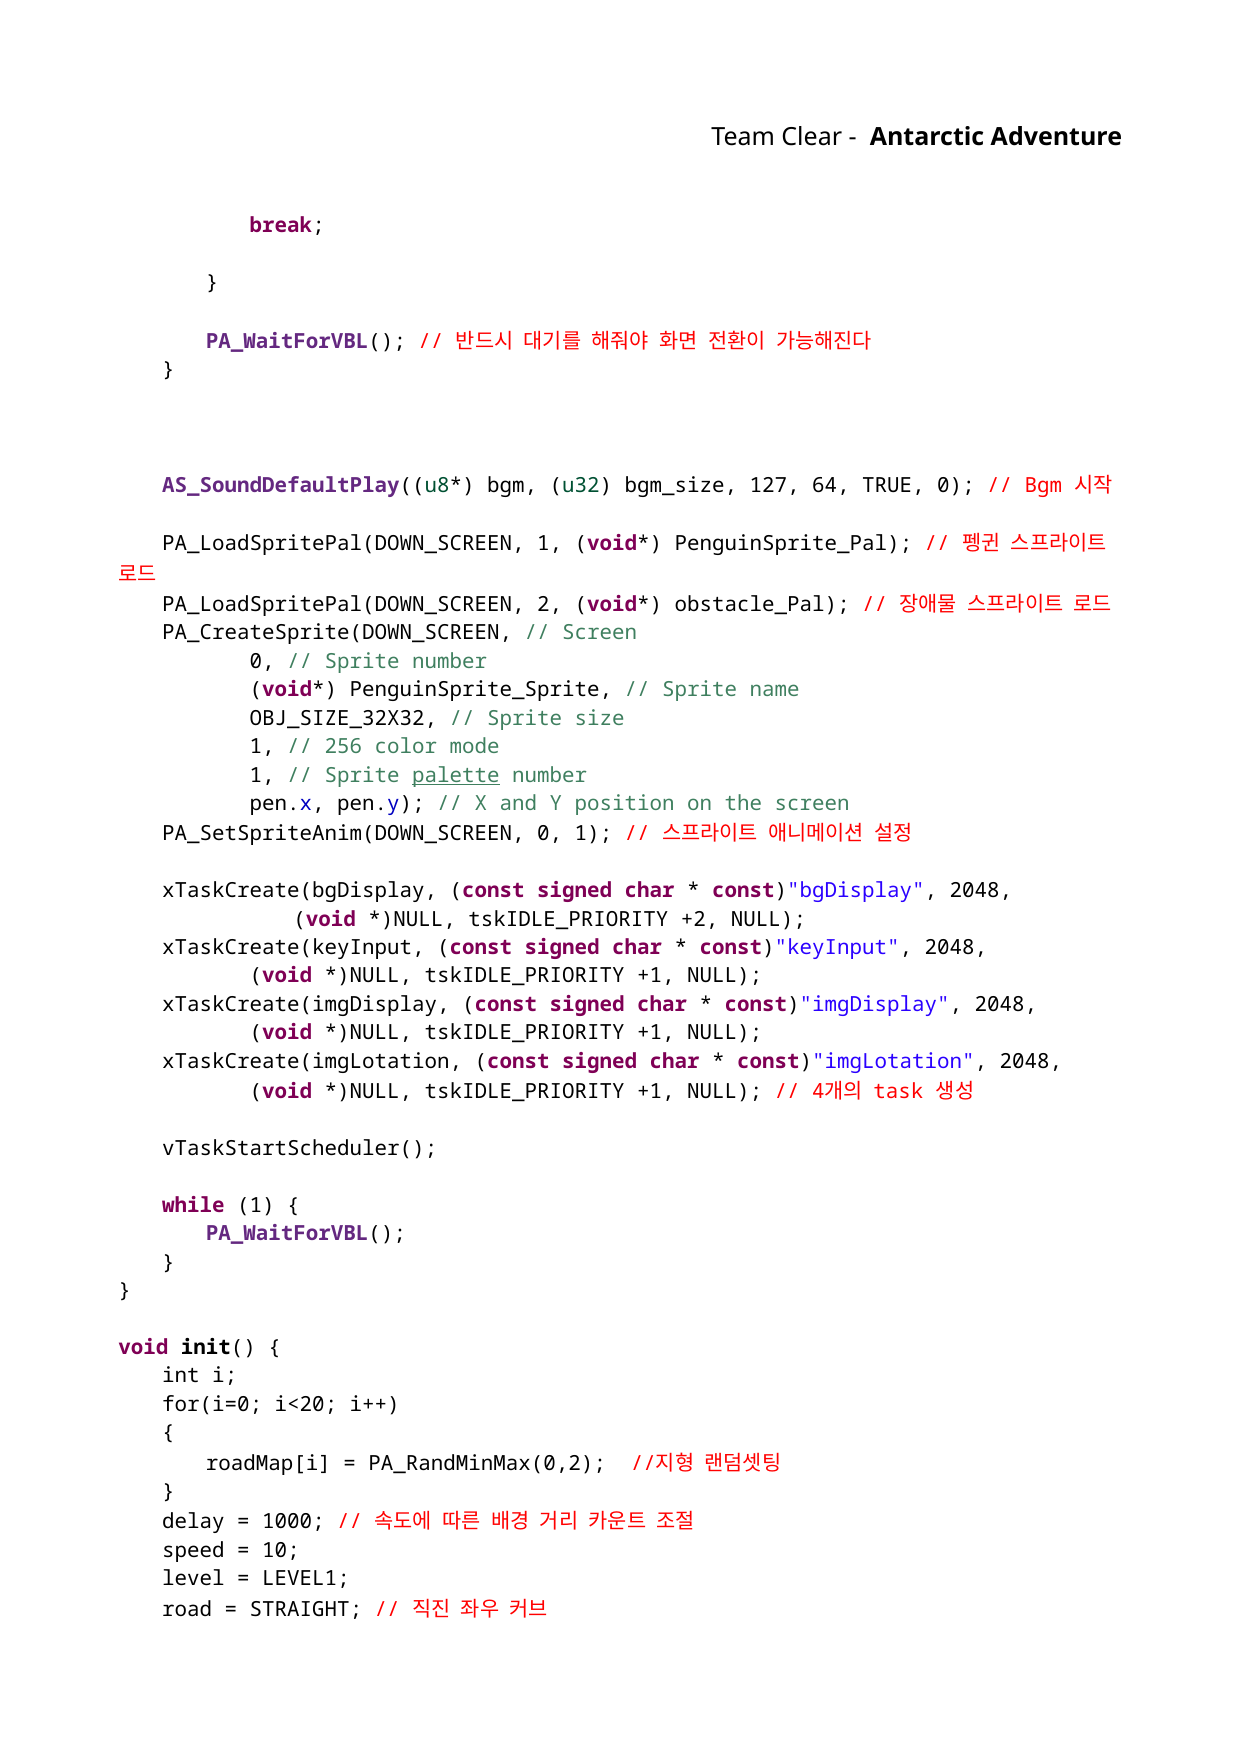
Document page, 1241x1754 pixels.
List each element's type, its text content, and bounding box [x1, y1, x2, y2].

text 1, // Sprite palette number [118, 760, 1122, 788]
text (void*) PenguinSprite_Sprite, // Sprite name [118, 674, 1122, 703]
text int i; [118, 1361, 1122, 1389]
text (void *)NULL, tskIDLE_PRIORITY +1, NULL); [118, 1017, 1122, 1046]
text (void *)NULL, tskIDLE_PRIORITY +1, NULL); [118, 961, 1122, 989]
text (void *)NULL, tskIDLE_PRIORITY +1, NULL); // 4개의 task 생성 [118, 1074, 1122, 1105]
text break; [118, 210, 1122, 238]
text 0, // Sprite number [118, 646, 1122, 674]
text while (1) { [118, 1190, 1122, 1218]
text AS_SoundDefaultPlay((u8*) bgm, (u32) bgm_size, 127, 64, TRUE, 0); // Bgm 시작 [118, 468, 1122, 498]
text PA_LoadSpritePal(DOWN_SCREEN, 2, (void*) obstacle_Pal); // 장애물 스프라이트 로드 [118, 587, 1122, 617]
text roadMap[i] = PA_RandMinMax(0,2); //지형 랜덤셋팅 [118, 1446, 1122, 1476]
text PA_LoadSpritePal(DOWN_SCREEN, 1, (void*) PenguinSprite_Pal); // 펭귄 스프라이트 로드 [118, 527, 1122, 587]
text void init() { [118, 1332, 1122, 1361]
text PA_CreateSprite(DOWN_SCREEN, // Screen [118, 617, 1122, 646]
text level = LEVEL1; [118, 1563, 1122, 1592]
text road = STRAIGHT; // 직진 좌우 커브 [118, 1592, 1122, 1622]
text for(i=0; i<20; i++) [118, 1389, 1122, 1417]
text pen.x, pen.y); // X and Y position on the screen [118, 788, 1122, 817]
text xTaskCreate(bgDisplay, (const signed char * const)"bgDisplay", 2048, [118, 875, 1122, 904]
text } [118, 1275, 1122, 1304]
text delay = 1000; // 속도에 따른 배경 거리 카운트 조절 [118, 1505, 1122, 1535]
text PA_WaitForVBL(); // 반드시 대기를 해줘야 화면 전환이 가능해진다 [118, 324, 1122, 354]
text } [118, 1476, 1122, 1505]
text } [118, 354, 1122, 383]
text (void *)NULL, tskIDLE_PRIORITY +2, NULL); [118, 904, 1122, 932]
text xTaskCreate(keyInput, (const signed char * const)"keyInput", 2048, [118, 932, 1122, 961]
text } [118, 267, 1122, 295]
text vTaskStartScheduler(); [118, 1133, 1122, 1162]
text 1, // 256 color mode [118, 731, 1122, 760]
text } [118, 1247, 1122, 1275]
text PA_SetSpriteAnim(DOWN_SCREEN, 0, 1); // 스프라이트 애니메이션 설정 [118, 817, 1122, 847]
text OBJ_SIZE_32X32, // Sprite size [118, 703, 1122, 731]
text xTaskCreate(imgDisplay, (const signed char * const)"imgDisplay", 2048, [118, 989, 1122, 1017]
text { [118, 1417, 1122, 1446]
text PA_WaitForVBL(); [118, 1218, 1122, 1247]
text xTaskCreate(imgLotation, (const signed char * const)"imgLotation", 2048, [118, 1046, 1122, 1074]
text speed = 10; [118, 1535, 1122, 1563]
